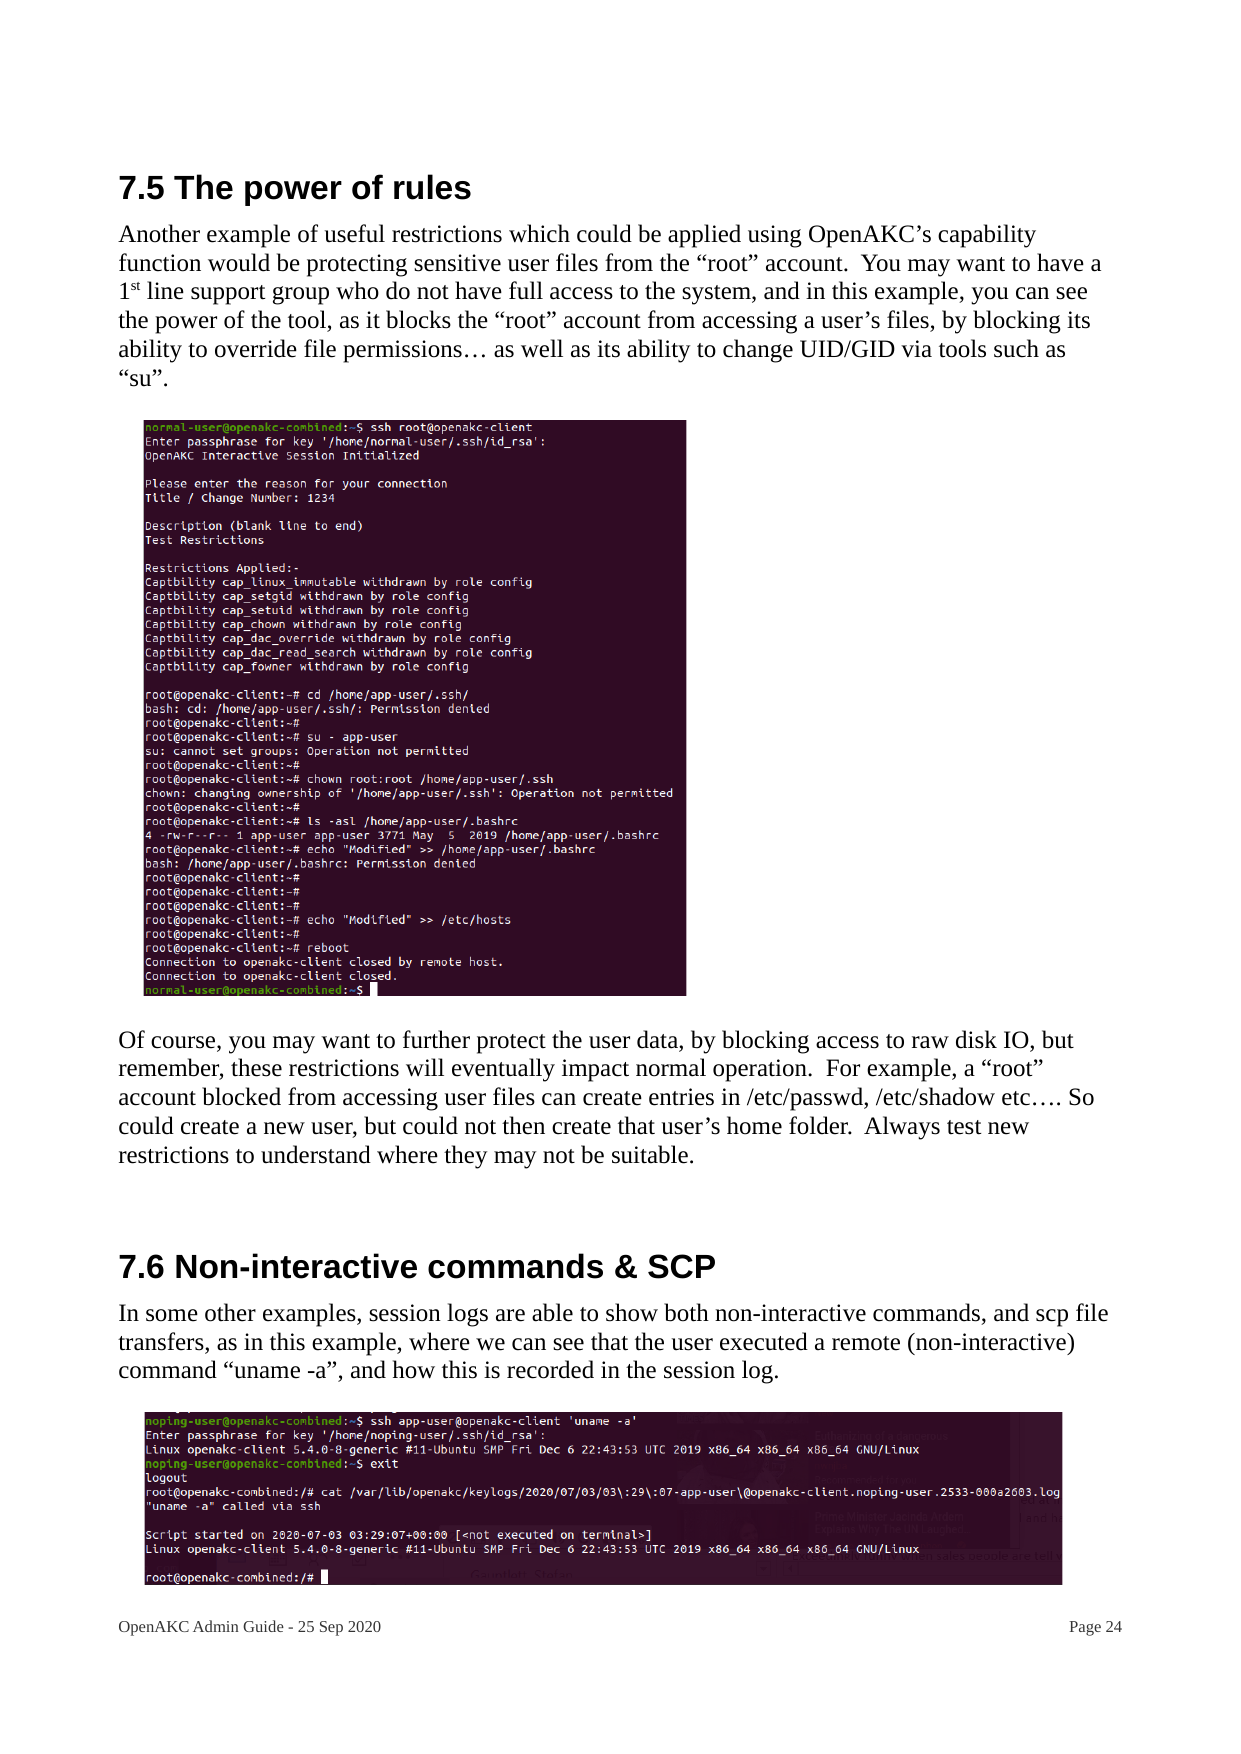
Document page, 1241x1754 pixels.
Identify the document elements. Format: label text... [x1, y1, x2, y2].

subtitle 7.5 The power of rules [118, 168, 1122, 206]
subtitle 7.6 Non-interactive commands & SCP [118, 1247, 1122, 1285]
picture [144, 1412, 1063, 1585]
text Of course, you may want to further protect the user data, by blocking access to raw disk IO, but remember, these restrictions will eventually impact normal operation. For example, a “root” account blocked from accessing user files can create entries in /etc/passwd, /etc/shadow etc…. So could create a new user, but could not then create that user’s home folder. Always test new restrictions to understand where they may not be suitable. [118, 1025, 1122, 1168]
picture [143, 420, 687, 996]
text Another example of useful restrictions which could be applied using OpenAKC’s capability function would be protecting sensitive user files from the “root” account. You may want to have a 1st line support group who do not have full access to the system, and in this example, you can see the power of the tool, as it blocks the “root” account from accessing a user’s files, by blocking its ability to override file permissions… as well as its ability to change UID/GID via tools such as “su”. [118, 219, 1122, 391]
text In some other examples, session logs are able to show both non-interactive commands, and scp file transfers, as in this example, where we can see that the user executed a remote (non-interactive) command “uname -a”, and how this is recorded in the session log. [118, 1298, 1122, 1384]
